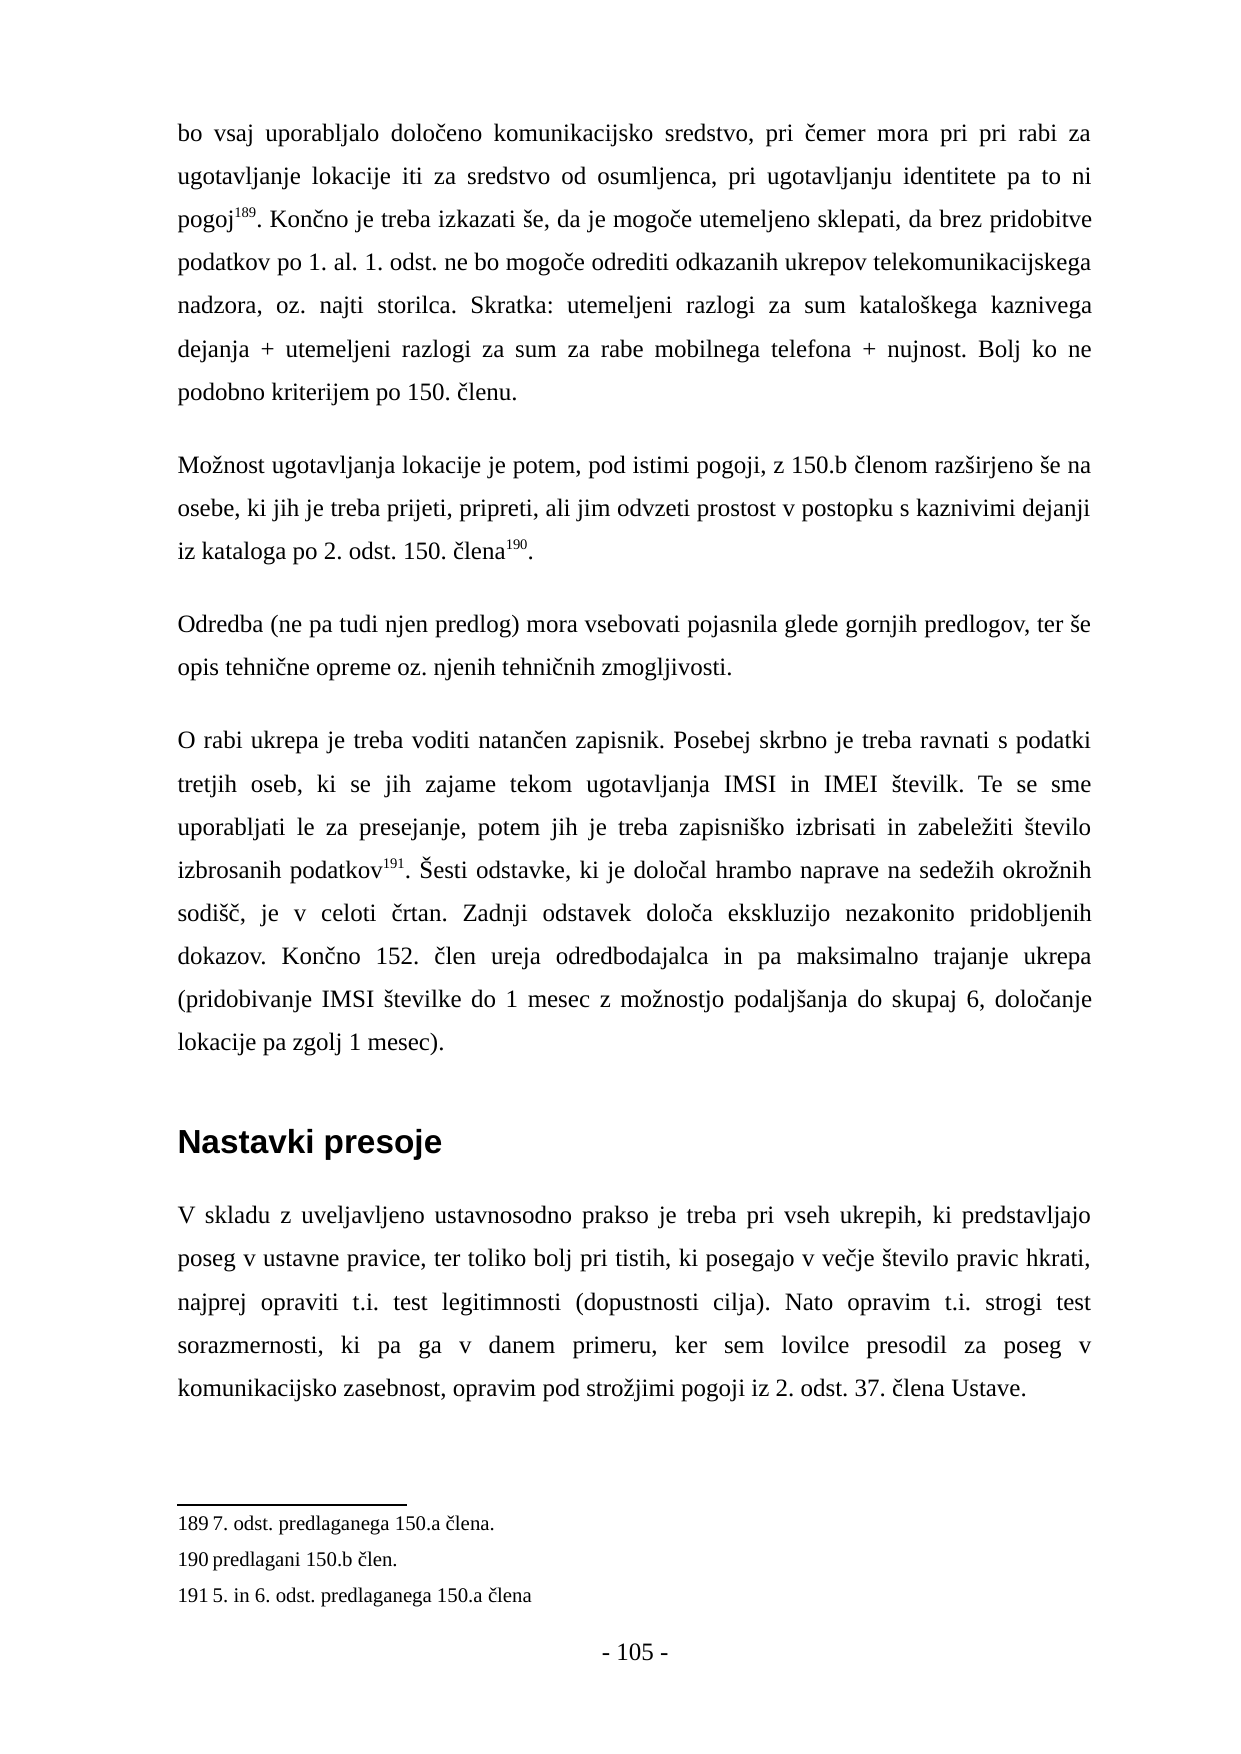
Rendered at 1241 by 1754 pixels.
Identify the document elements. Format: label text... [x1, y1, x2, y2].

text Možnost ugotavljanja lokacije je potem, pod istimi pogoji, z 150.b členom razširjeno še na osebe, ki jih je treba prijeti, pripreti, ali jim odvzeti prostost v postopku s kaznivimi dejanji iz kataloga po 2. odst. 150. člena. [177, 450, 1093, 565]
text V skladu z uveljavljeno ustavnosodno prakso je treba pri vseh ukrepih, ki predstavljajo poseg v ustavne pravice, ter toliko bolj pri tistih, ki posegajo v večje število pravic hkrati, najprej opraviti t.i. test legitimnosti (dopustnosti cilja). Nato opravim t.i. strogi test sorazmernosti, ki pa ga v danem primeru, ker sem lovilce presodil za poseg v komunikacijsko zasebnost, opravim pod strožjimi pogoji iz 2. odst. 37. člena Ustave. [177, 1200, 1093, 1402]
text 7. odst. predlaganega 150.a člena. [177, 1511, 1093, 1535]
subtitle Nastavki presoje [177, 1122, 1093, 1160]
text 5. in 6. odst. predlaganega 150.a člena [177, 1583, 1093, 1607]
text bo vsaj uporabljalo določeno komunikacijsko sredstvo, pri čemer mora pri pri rabi za ugotavljanje lokacije iti za sredstvo od osumljenca, pri ugotavljanju identitete pa to ni pogoj. Končno je treba izkazati še, da je mogoče utemeljeno sklepati, da brez pridobitve podatkov po 1. al. 1. odst. ne bo mogoče odrediti odkazanih ukrepov telekomunikacijskega nadzora, oz. najti storilca. Skratka: utemeljeni razlogi za sum kataloškega kaznivega dejanja + utemeljeni razlogi za sum za rabe mobilnega telefona + nujnost. Bolj ko ne podobno kriterijem po 150. členu. [177, 118, 1093, 406]
text Odredba (ne pa tudi njen predlog) mora vsebovati pojasnila glede gornjih predlogov, ter še opis tehnične opreme oz. njenih tehničnih zmogljivosti. [177, 609, 1093, 681]
text O rabi ukrepa je treba voditi natančen zapisnik. Posebej skrbno je treba ravnati s podatki tretjih oseb, ki se jih zajame tekom ugotavljanja IMSI in IMEI številk. Te se sme uporabljati le za presejanje, potem jih je treba zapisniško izbrisati in zabeležiti število izbrosanih podatkov. Šesti odstavke, ki je določal hrambo naprave na sedežih okrožnih sodišč, je v celoti črtan. Zadnji odstavek določa ekskluzijo nezakonito pridobljenih dokazov. Končno 152. člen ureja odredbodajalca in pa maksimalno trajanje ukrepa (pridobivanje IMSI številke do 1 mesec z možnostjo podaljšanja do skupaj 6, določanje lokacije pa zgolj 1 mesec). [177, 726, 1093, 1056]
text predlagani 150.b člen. [177, 1547, 1093, 1571]
